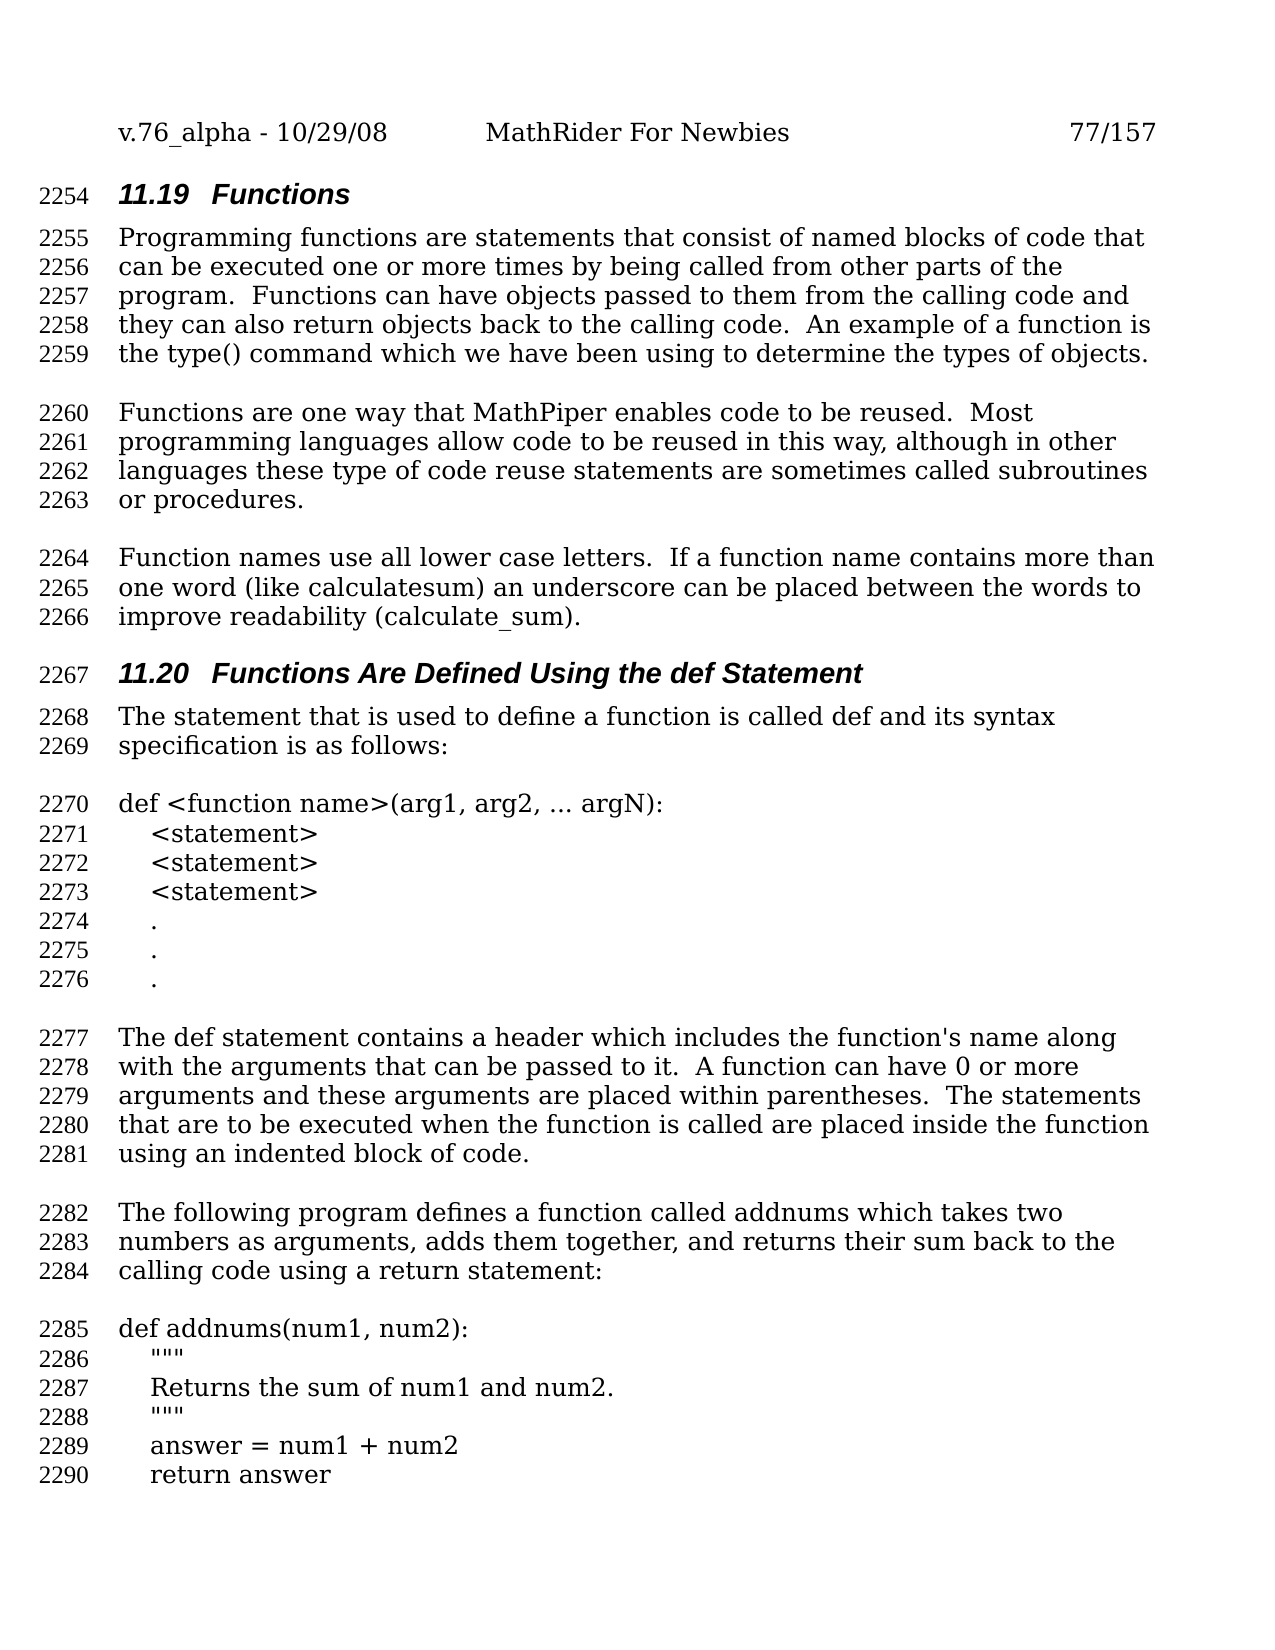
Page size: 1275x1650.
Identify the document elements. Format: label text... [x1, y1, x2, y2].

text . [118, 906, 1157, 936]
text . [118, 965, 1157, 994]
text Programming functions are statements that consist of named blocks of code that can be executed one or more times by being called from other parts of the program. Functions can have objects passed to them from the calling code and they can also return objects back to the calling code. An example of a function is the type() command which we have been using to determine the types of objects. [118, 223, 1157, 369]
subtitle Functions Are Defined Using the def Statement [118, 656, 1157, 690]
text """ [118, 1402, 1157, 1431]
text <statement> [118, 819, 1157, 848]
text Function names use all lower case letters. If a function name contains more than one word (like calculatesum) an underscore can be placed between the words to improve readability (calculate_sum). [118, 544, 1157, 631]
text """ [118, 1344, 1157, 1373]
text def <function name>(arg1, arg2, ... argN): [118, 790, 1157, 819]
text <statement> [118, 877, 1157, 906]
text The statement that is used to define a function is called def and its syntax specification is as follows: [118, 702, 1157, 761]
text The def statement contains a header which includes the function's name along with the arguments that can be passed to it. A function can have 0 or more arguments and these arguments are placed within parentheses. The statements that are to be executed when the function is called are placed inside the function using an indented block of code. [118, 1023, 1157, 1169]
text Functions are one way that MathPiper enables code to be reused. Most programming languages allow code to be reused in this way, although in other languages these type of code reuse statements are sometimes called subroutines or procedures. [118, 398, 1157, 514]
text answer = num1 + num2 [118, 1431, 1157, 1461]
subtitle Functions [118, 177, 1157, 210]
text def addnums(num1, num2): [118, 1315, 1157, 1344]
text Returns the sum of num1 and num2. [118, 1373, 1157, 1402]
text The following program defines a function called addnums which takes two numbers as arguments, adds them together, and returns their sum back to the calling code using a return statement: [118, 1198, 1157, 1286]
text . [118, 936, 1157, 965]
text return answer [118, 1461, 1157, 1490]
text <statement> [118, 848, 1157, 877]
